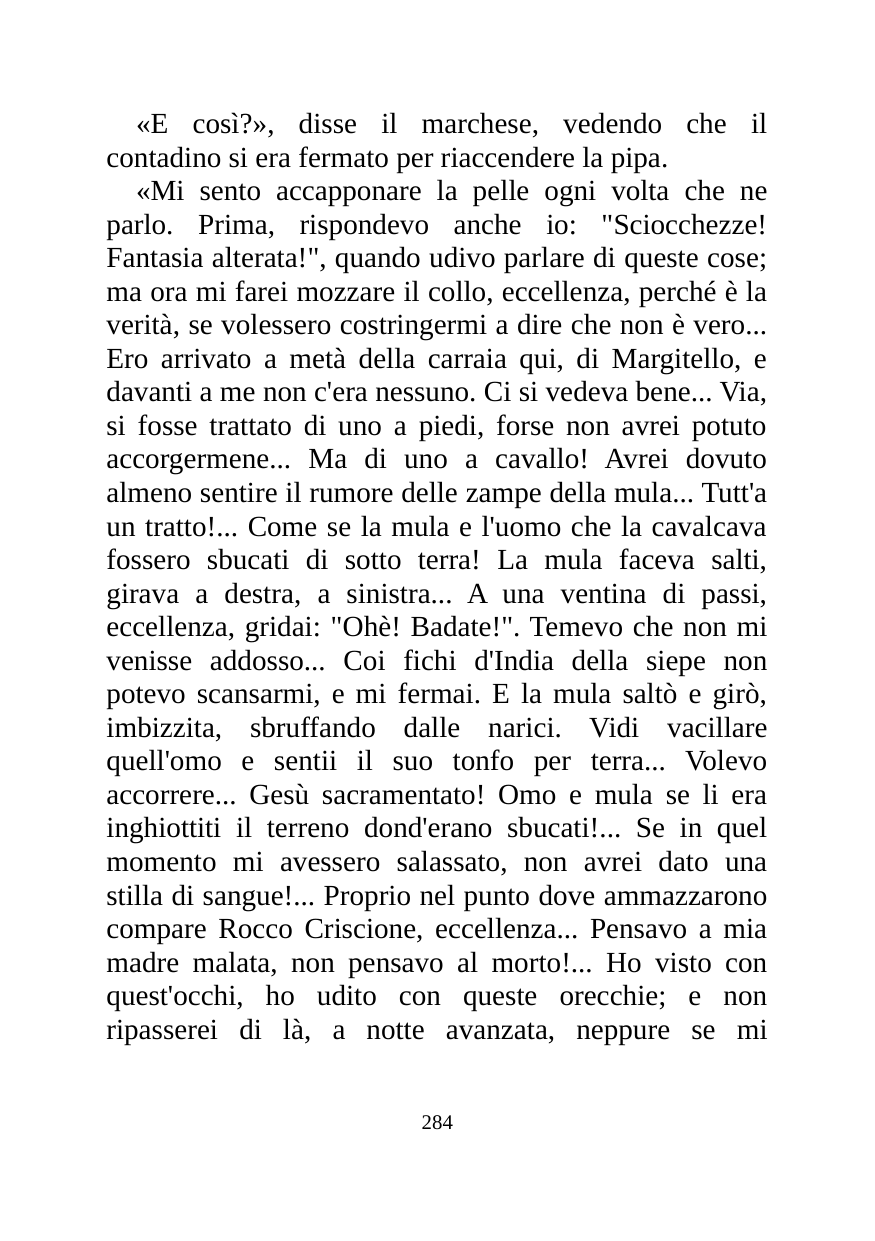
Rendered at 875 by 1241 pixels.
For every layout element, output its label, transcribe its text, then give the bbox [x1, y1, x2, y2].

text «E così?», disse il marchese, vedendo che il contadino si era fermato per riaccendere la pipa. [106, 106, 768, 173]
text «Mi sento accapponare la pelle ogni volta che ne parlo. Prima, rispondevo anche io: "Sciocchezze! Fantasia alterata!", quando udivo parlare di queste cose; ma ora mi farei mozzare il collo, eccellenza, perché è la verità, se volessero costringermi a dire che non è vero... Ero arrivato a metà della carraia qui, di Margitello, e davanti a me non c'era nessuno. Ci si vedeva bene... Via, si fosse trattato di uno a piedi, forse non avrei potuto accorgermene... Ma di uno a cavallo! Avrei dovuto almeno sentire il rumore delle zampe della mula... Tutt'a un tratto!... Come se la mula e l'uomo che la cavalcava fossero sbucati di sotto terra! La mula faceva salti, girava a destra, a sinistra... A una ventina di passi, eccellenza, gridai: "Ohè! Badate!". Temevo che non mi venisse addosso... Coi fichi d'India della siepe non potevo scansarmi, e mi fermai. E la mula saltò e girò, imbizzita, sbruffando dalle narici. Vidi vacillare quell'omo e sentii il suo tonfo per terra... Volevo accorrere... Gesù sacramentato! Omo e mula se li era inghiottiti il terreno dond'erano sbucati!... Se in quel momento mi avessero salassato, non avrei dato una stilla di sangue!... Proprio nel punto dove ammazzarono compare Rocco Criscione, eccellenza... Pensavo a mia madre malata, non pensavo al morto!... Ho visto con quest'occhi, ho udito con queste orecchie; e non ripasserei di là, a notte avanzata, neppure se mi [106, 173, 768, 1045]
